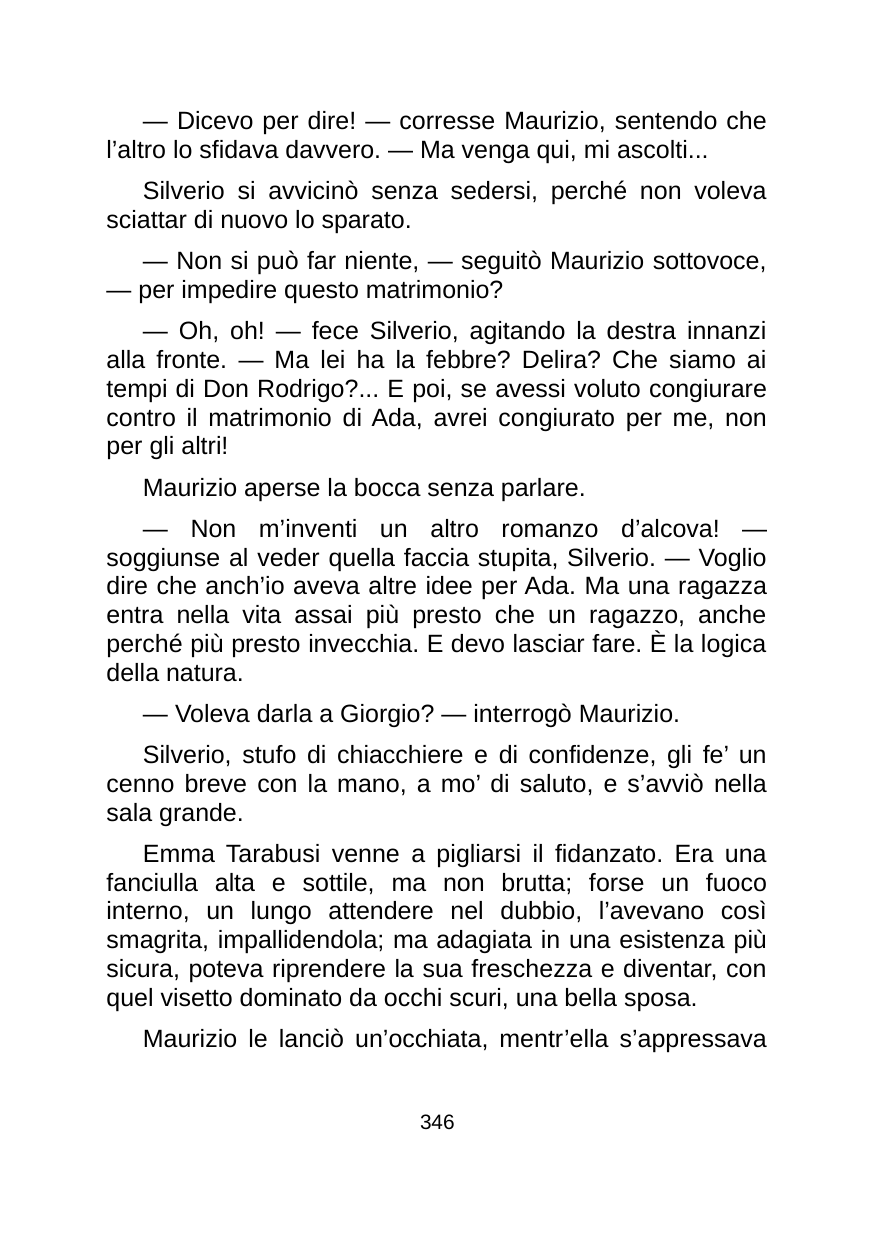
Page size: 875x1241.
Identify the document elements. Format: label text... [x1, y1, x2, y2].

text Maurizio le lanciò un’occhiata, mentr’ella s’appressava [106, 1024, 768, 1052]
text Maurizio aperse la bocca senza parlare. [106, 472, 768, 501]
text Silverio, stufo di chiacchiere e di confidenze, gli fe’ un cenno breve con la mano, a mo’ di saluto, e s’avviò nella sala grande. [106, 740, 768, 826]
text Silverio si avvicinò senza sedersi, perché non voleva sciattar di nuovo lo sparato. [106, 176, 768, 234]
text — Non si può far niente, — seguitò Maurizio sottovoce, — per impedire questo matrimonio? [106, 246, 768, 304]
text — Oh, oh! — fece Silverio, agitando la destra innanzi alla fronte. — Ma lei ha la febbre? Delira? Che siamo ai tempi di Don Rodrigo?... E poi, se avessi voluto congiurare contro il matrimonio di Ada, avrei congiurato per me, non per gli altri! [106, 316, 768, 460]
text — Non m’inventi un altro romanzo d’alcova! — soggiunse al veder quella faccia stupita, Silverio. — Voglio dire che anch’io aveva altre idee per Ada. Ma una ragazza entra nella vita assai più presto che un ragazzo, anche perché più presto invecchia. E devo lasciar fare. È la logica della natura. [106, 514, 768, 686]
text — Dicevo per dire! — corresse Maurizio, sentendo che l’altro lo sfidava davvero. — Ma venga qui, mi ascolti... [106, 106, 768, 164]
text Emma Tarabusi venne a pigliarsi il fidanzato. Era una fanciulla alta e sottile, ma non brutta; forse un fuoco interno, un lungo attendere nel dubbio, l’avevano così smagrita, impallidendola; ma adagiata in una esistenza più sicura, poteva riprendere la sua freschezza e diventar, con quel visetto dominato da occhi scuri, una bella sposa. [106, 839, 768, 1011]
text — Voleva darla a Giorgio? — interrogò Maurizio. [106, 699, 768, 727]
